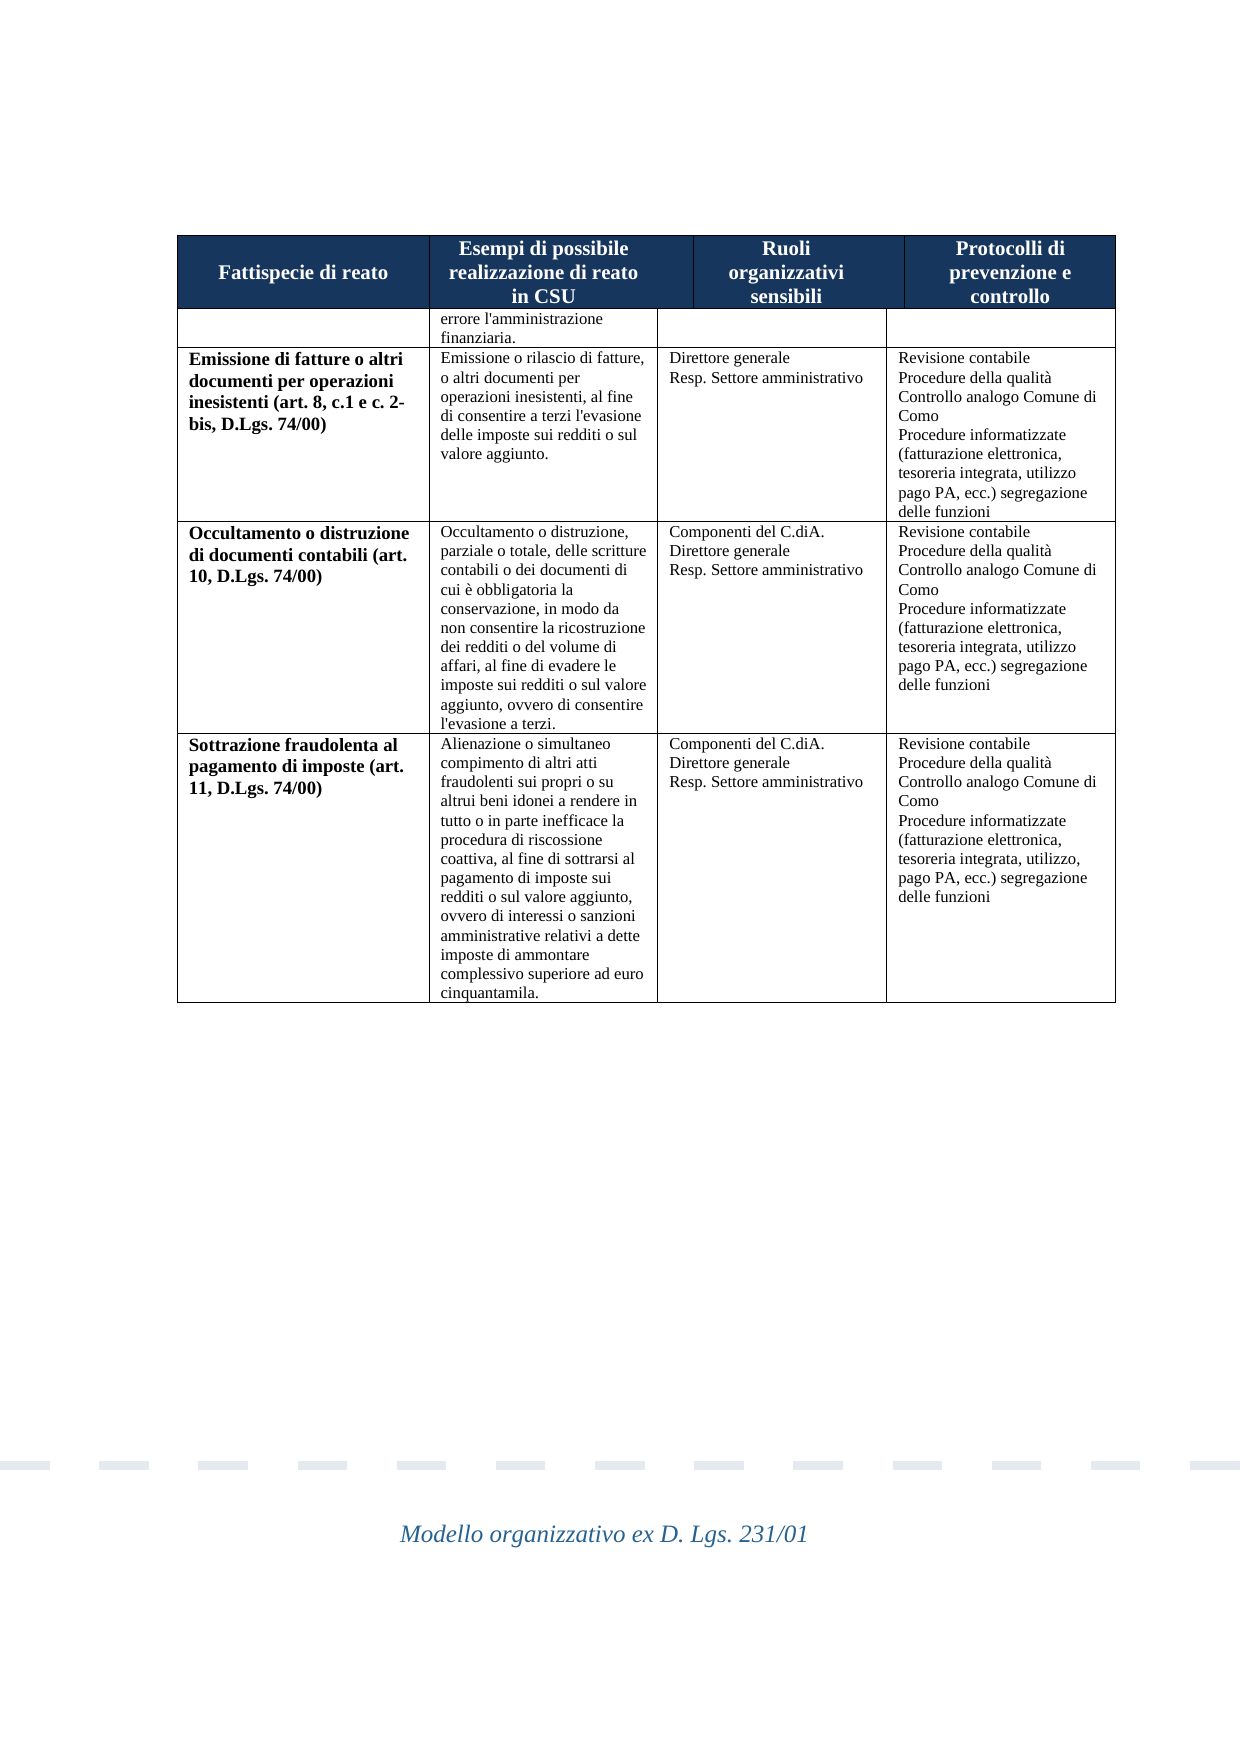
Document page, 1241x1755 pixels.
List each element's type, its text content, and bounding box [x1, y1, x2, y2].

table_cell Occultamento o distruzione, parziale o totale, delle scritture contabili o dei documenti di cui è obbligatoria la conservazione, in modo da non consentire la ricostruzione dei redditi o del volume di affari, al fine di evadere le imposte sui redditi o sul valore aggiunto, ovvero di consentire l'evasione a terzi. [430, 522, 657, 733]
table_cell [178, 309, 429, 347]
table_cell Revisione contabile Procedure della qualità Controllo analogo Comune di Como Procedure informatizzate (fatturazione elettronica, tesoreria integrata, utilizzo, pago PA, ecc.) segregazione delle funzioni [887, 734, 1115, 1002]
table_cell Sottrazione fraudolenta al pagamento di imposte (art. 11, D.Lgs. 74/00) [178, 734, 429, 1002]
table_cell Alienazione o simultaneo compimento di altri atti fraudolenti sui propri o su altrui beni idonei a rendere in tutto o in parte inefficace la procedura di riscossione coattiva, al fine di sottrarsi al pagamento di imposte sui redditi o sul valore aggiunto, ovvero di interessi o sanzioni amministrative relativi a dette imposte di ammontare complessivo superiore ad euro cinquantamila. [430, 734, 657, 1002]
table_cell Emissione o rilascio di fatture, o altri documenti per operazioni inesistenti, al fine di consentire a terzi l'evasione delle imposte sui redditi o sul valore aggiunto. [430, 348, 657, 521]
table_cell Componenti del C.diA. Direttore generale Resp. Settore amministrativo [658, 522, 886, 733]
table_cell Direttore generale Resp. Settore amministrativo [658, 348, 886, 521]
table_header Fattispecie di reato [178, 236, 429, 308]
table_cell Revisione contabile Procedure della qualità Controllo analogo Comune di Como Procedure informatizzate (fatturazione elettronica, tesoreria integrata, utilizzo pago PA, ecc.) segregazione delle funzioni [887, 522, 1115, 733]
table_cell Revisione contabile Procedure della qualità Controllo analogo Comune di Como Procedure informatizzate (fatturazione elettronica, tesoreria integrata, utilizzo pago PA, ecc.) segregazione delle funzioni [887, 348, 1115, 521]
table_cell Emissione di fatture o altri documenti per operazioni inesistenti (art. 8, c.1 e c. 2-bis, D.Lgs. 74/00) [178, 348, 429, 521]
table_cell Componenti del C.diA. Direttore generale Resp. Settore amministrativo [658, 734, 886, 1002]
table_cell errore l'amministrazione finanziaria. [430, 309, 657, 347]
table_header Protocolli di prevenzione e controllo [905, 236, 1115, 308]
table_cell [658, 309, 886, 347]
table_cell Occultamento o distruzione di documenti contabili (art. 10, D.Lgs. 74/00) [178, 522, 429, 733]
table_header Esempi di possibile realizzazione di reato in CSU [430, 236, 693, 308]
table_header Ruoli organizzativi sensibili [694, 236, 904, 308]
table_cell [887, 309, 1115, 347]
